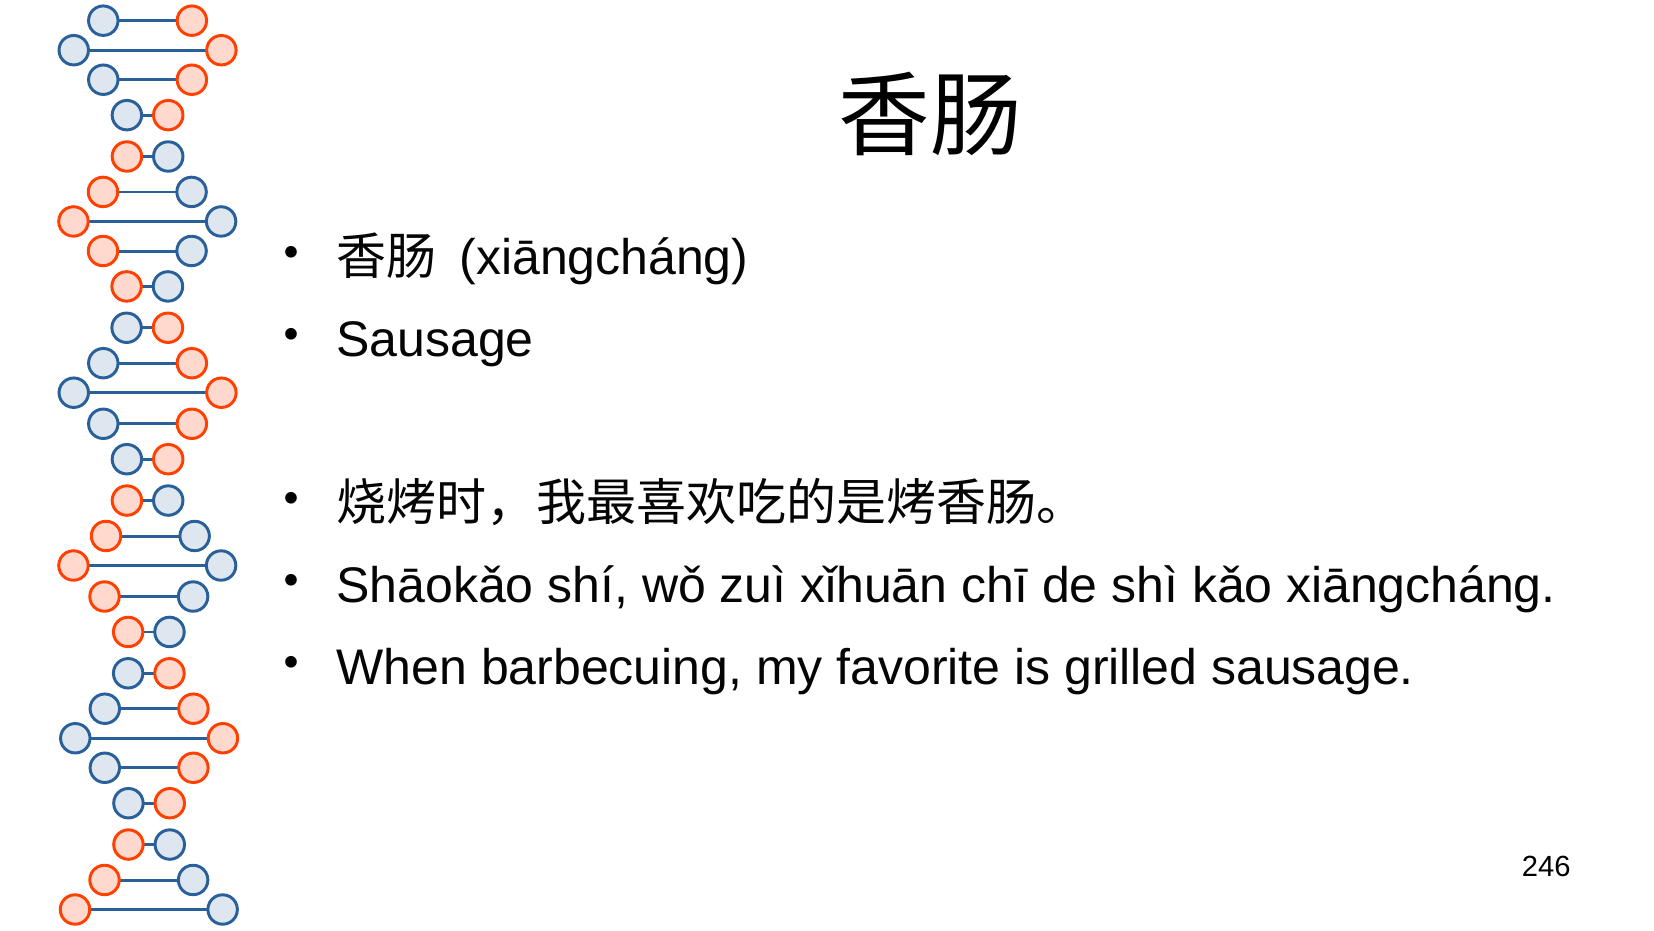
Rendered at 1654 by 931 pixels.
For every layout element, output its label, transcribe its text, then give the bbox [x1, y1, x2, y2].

title 香肠 [265, 35, 1595, 189]
list 香肠 (xiāngcháng) Sausage 烧烤时，我最喜欢吃的是烤香肠。 Shāokǎo shí, wǒ zuì xǐhuān chī de shì kǎo xiāngcháng. When barbecuing, my favorite is grilled sausage. [265, 224, 1595, 764]
